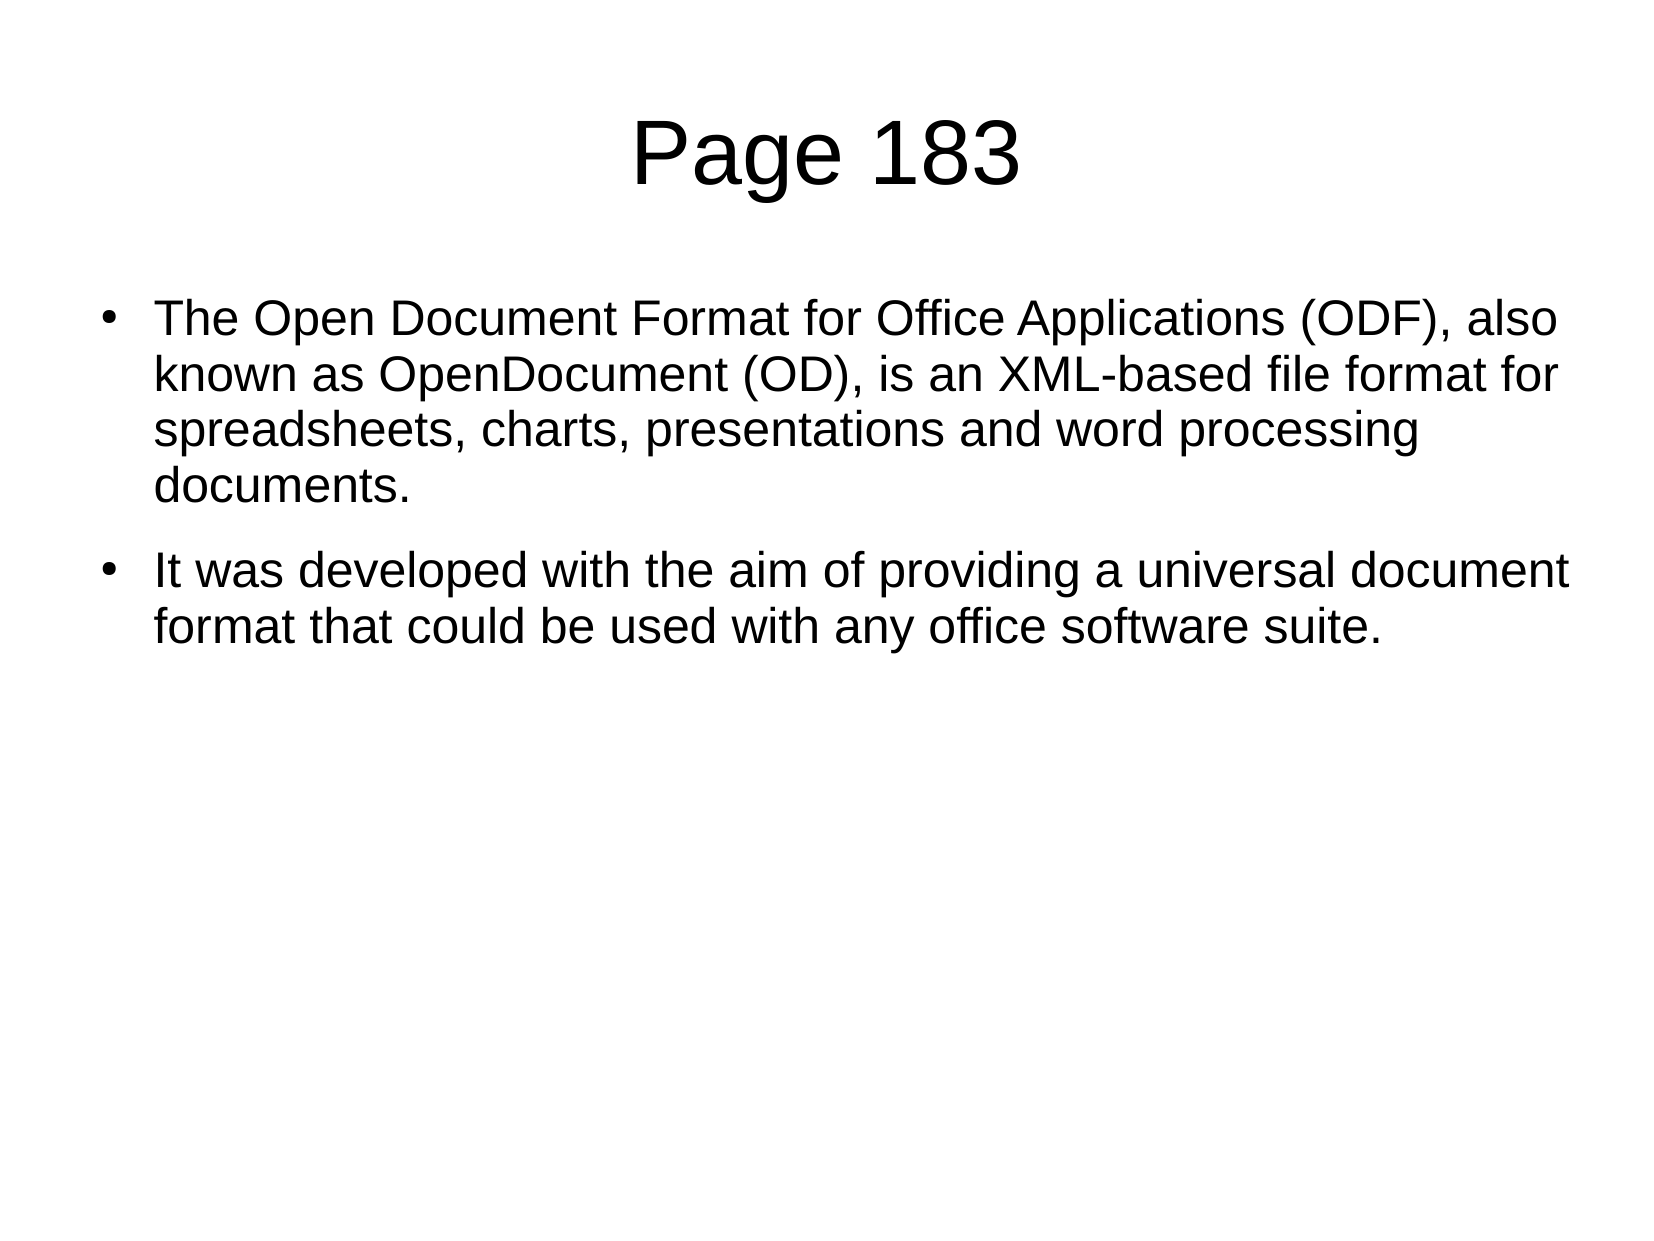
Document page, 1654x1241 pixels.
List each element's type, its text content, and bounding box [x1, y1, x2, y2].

title Page 183 [82, 49, 1571, 257]
list The Open Document Format for Office Applications (ODF), also known as OpenDocument (OD), is an XML-based file format for spreadsheets, charts, presentations and word processing documents. It was developed with the aim of providing a universal document format that could be used with any office software suite. [82, 290, 1571, 1109]
